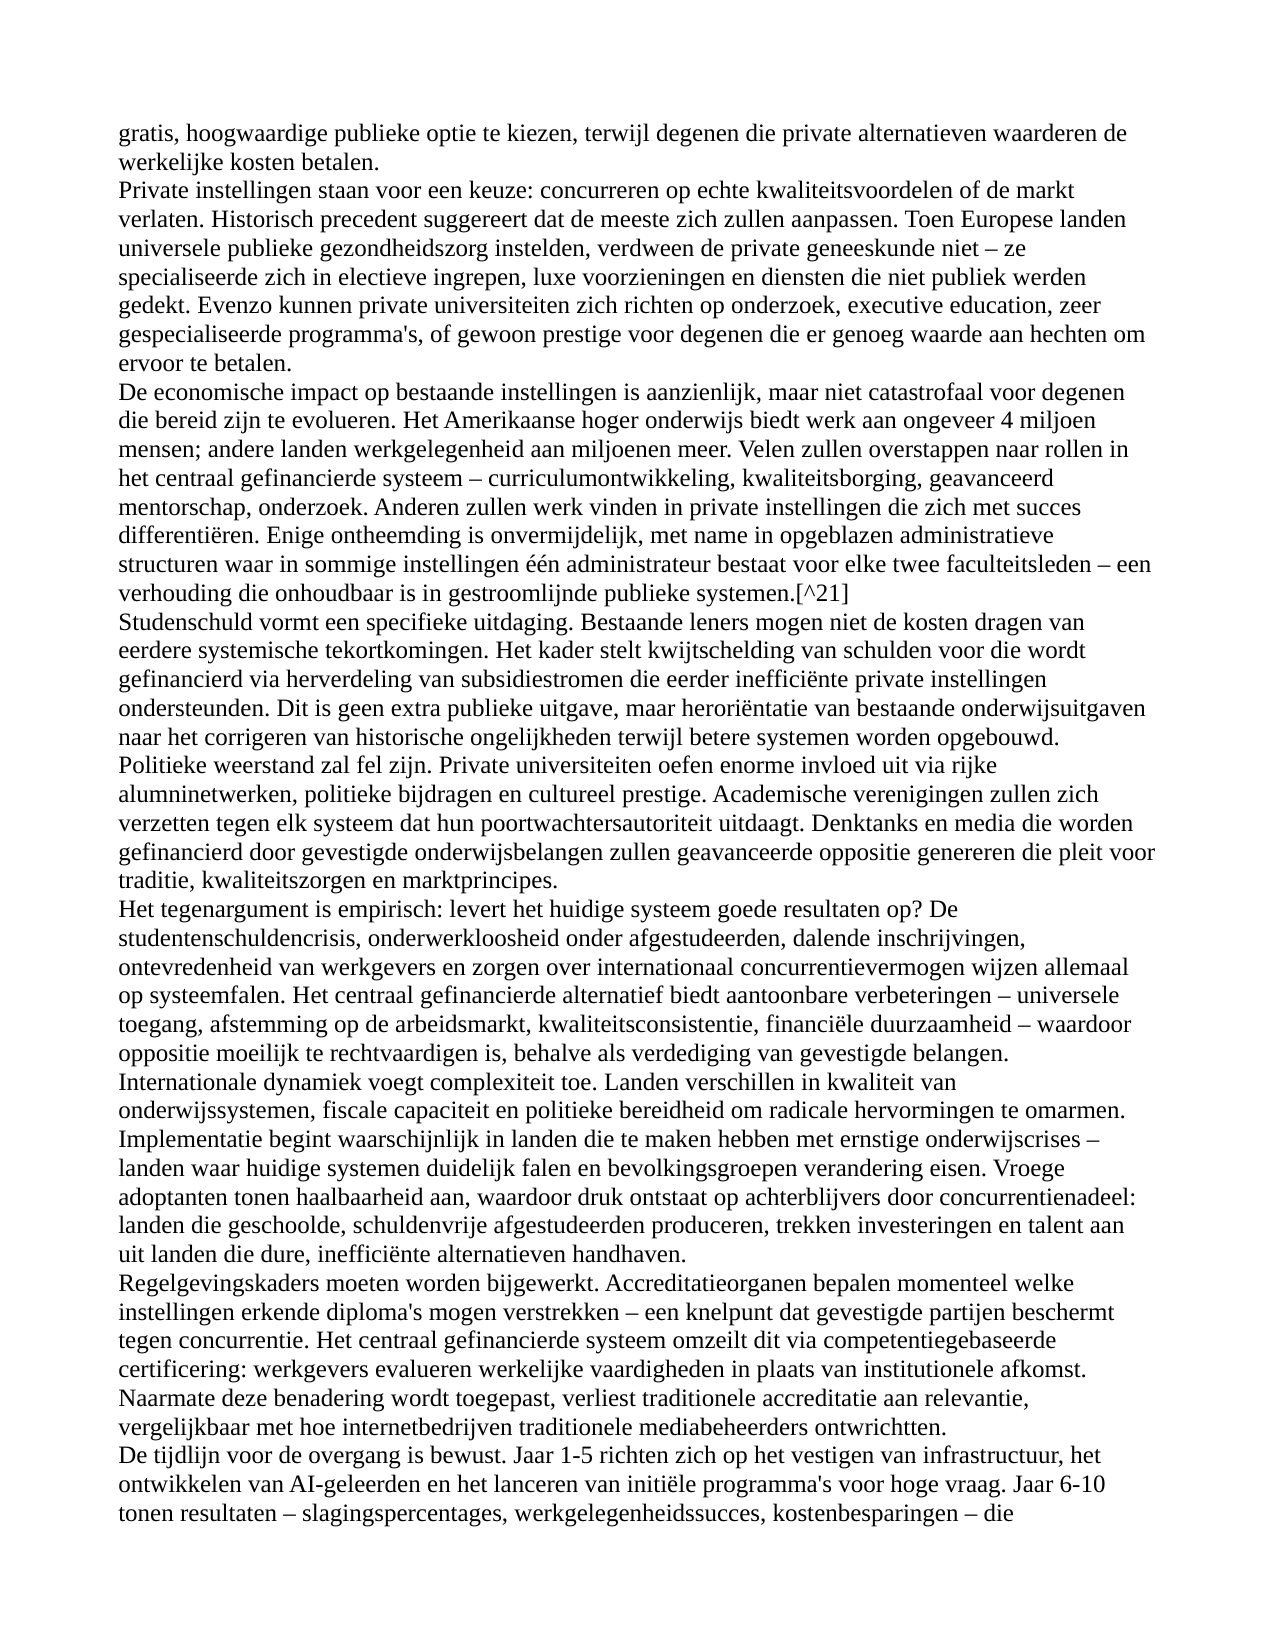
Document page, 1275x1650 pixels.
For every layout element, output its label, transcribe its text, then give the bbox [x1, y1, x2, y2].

text De economische impact op bestaande instellingen is aanzienlijk, maar niet catastrofaal voor degenen die bereid zijn te evolueren. Het Amerikaanse hoger onderwijs biedt werk aan ongeveer 4 miljoen mensen; andere landen werkgelegenheid aan miljoenen meer. Velen zullen overstappen naar rollen in het centraal gefinancierde systeem – curriculumontwikkeling, kwaliteitsborging, geavanceerd mentorschap, onderzoek. Anderen zullen werk vinden in private instellingen die zich met succes differentiëren. Enige ontheemding is onvermijdelijk, met name in opgeblazen administratieve structuren waar in sommige instellingen één administrateur bestaat voor elke twee faculteitsleden – een verhouding die onhoudbaar is in gestroomlijnde publieke systemen.[^21] [118, 377, 1157, 607]
text Studenschuld vormt een specifieke uitdaging. Bestaande leners mogen niet de kosten dragen van eerdere systemische tekortkomingen. Het kader stelt kwijtschelding van schulden voor die wordt gefinancierd via herverdeling van subsidiestromen die eerder inefficiënte private instellingen ondersteunden. Dit is geen extra publieke uitgave, maar heroriëntatie van bestaande onderwijsuitgaven naar het corrigeren van historische ongelijkheden terwijl betere systemen worden opgebouwd. [118, 607, 1157, 751]
text Het tegenargument is empirisch: levert het huidige systeem goede resultaten op? De studentenschuldencrisis, onderwerkloosheid onder afgestudeerden, dalende inschrijvingen, ontevredenheid van werkgevers en zorgen over internationaal concurrentievermogen wijzen allemaal op systeemfalen. Het centraal gefinancierde alternatief biedt aantoonbare verbeteringen – universele toegang, afstemming op de arbeidsmarkt, kwaliteitsconsistentie, financiële duurzaamheid – waardoor oppositie moeilijk te rechtvaardigen is, behalve als verdediging van gevestigde belangen. [118, 894, 1157, 1067]
text Private instellingen staan voor een keuze: concurreren op echte kwaliteitsvoordelen of de markt verlaten. Historisch precedent suggereert dat de meeste zich zullen aanpassen. Toen Europese landen universele publieke gezondheidszorg instelden, verdween de private geneeskunde niet – ze specialiseerde zich in electieve ingrepen, luxe voorzieningen en diensten die niet publiek werden gedekt. Evenzo kunnen private universiteiten zich richten op onderzoek, executive education, zeer gespecialiseerde programma's, of gewoon prestige voor degenen die er genoeg waarde aan hechten om ervoor te betalen. [118, 176, 1157, 377]
text gratis, hoogwaardige publieke optie te kiezen, terwijl degenen die private alternatieven waarderen de werkelijke kosten betalen. [118, 118, 1157, 176]
text Internationale dynamiek voegt complexiteit toe. Landen verschillen in kwaliteit van onderwijssystemen, fiscale capaciteit en politieke bereidheid om radicale hervormingen te omarmen. Implementatie begint waarschijnlijk in landen die te maken hebben met ernstige onderwijscrises – landen waar huidige systemen duidelijk falen en bevolkingsgroepen verandering eisen. Vroege adoptanten tonen haalbaarheid aan, waardoor druk ontstaat op achterblijvers door concurrentienadeel: landen die geschoolde, schuldenvrije afgestudeerden produceren, trekken investeringen en talent aan uit landen die dure, inefficiënte alternatieven handhaven. [118, 1067, 1157, 1268]
text Politieke weerstand zal fel zijn. Private universiteiten oefen enorme invloed uit via rijke alumninetwerken, politieke bijdragen en cultureel prestige. Academische verenigingen zullen zich verzetten tegen elk systeem dat hun poortwachtersautoriteit uitdaagt. Denktanks en media die worden gefinancierd door gevestigde onderwijsbelangen zullen geavanceerde oppositie genereren die pleit voor traditie, kwaliteitszorgen en marktprincipes. [118, 751, 1157, 894]
text De tijdlijn voor de overgang is bewust. Jaar 1-5 richten zich op het vestigen van infrastructuur, het ontwikkelen van AI-geleerden en het lanceren van initiële programma's voor hoge vraag. Jaar 6-10 tonen resultaten – slagingspercentages, werkgelegenheidssucces, kostenbesparingen – die [118, 1441, 1157, 1527]
text Regelgevingskaders moeten worden bijgewerkt. Accreditatieorganen bepalen momenteel welke instellingen erkende diploma's mogen verstrekken – een knelpunt dat gevestigde partijen beschermt tegen concurrentie. Het centraal gefinancierde systeem omzeilt dit via competentiegebaseerde certificering: werkgevers evalueren werkelijke vaardigheden in plaats van institutionele afkomst. Naarmate deze benadering wordt toegepast, verliest traditionele accreditatie aan relevantie, vergelijkbaar met hoe internetbedrijven traditionele mediabeheerders ontwrichtten. [118, 1268, 1157, 1441]
